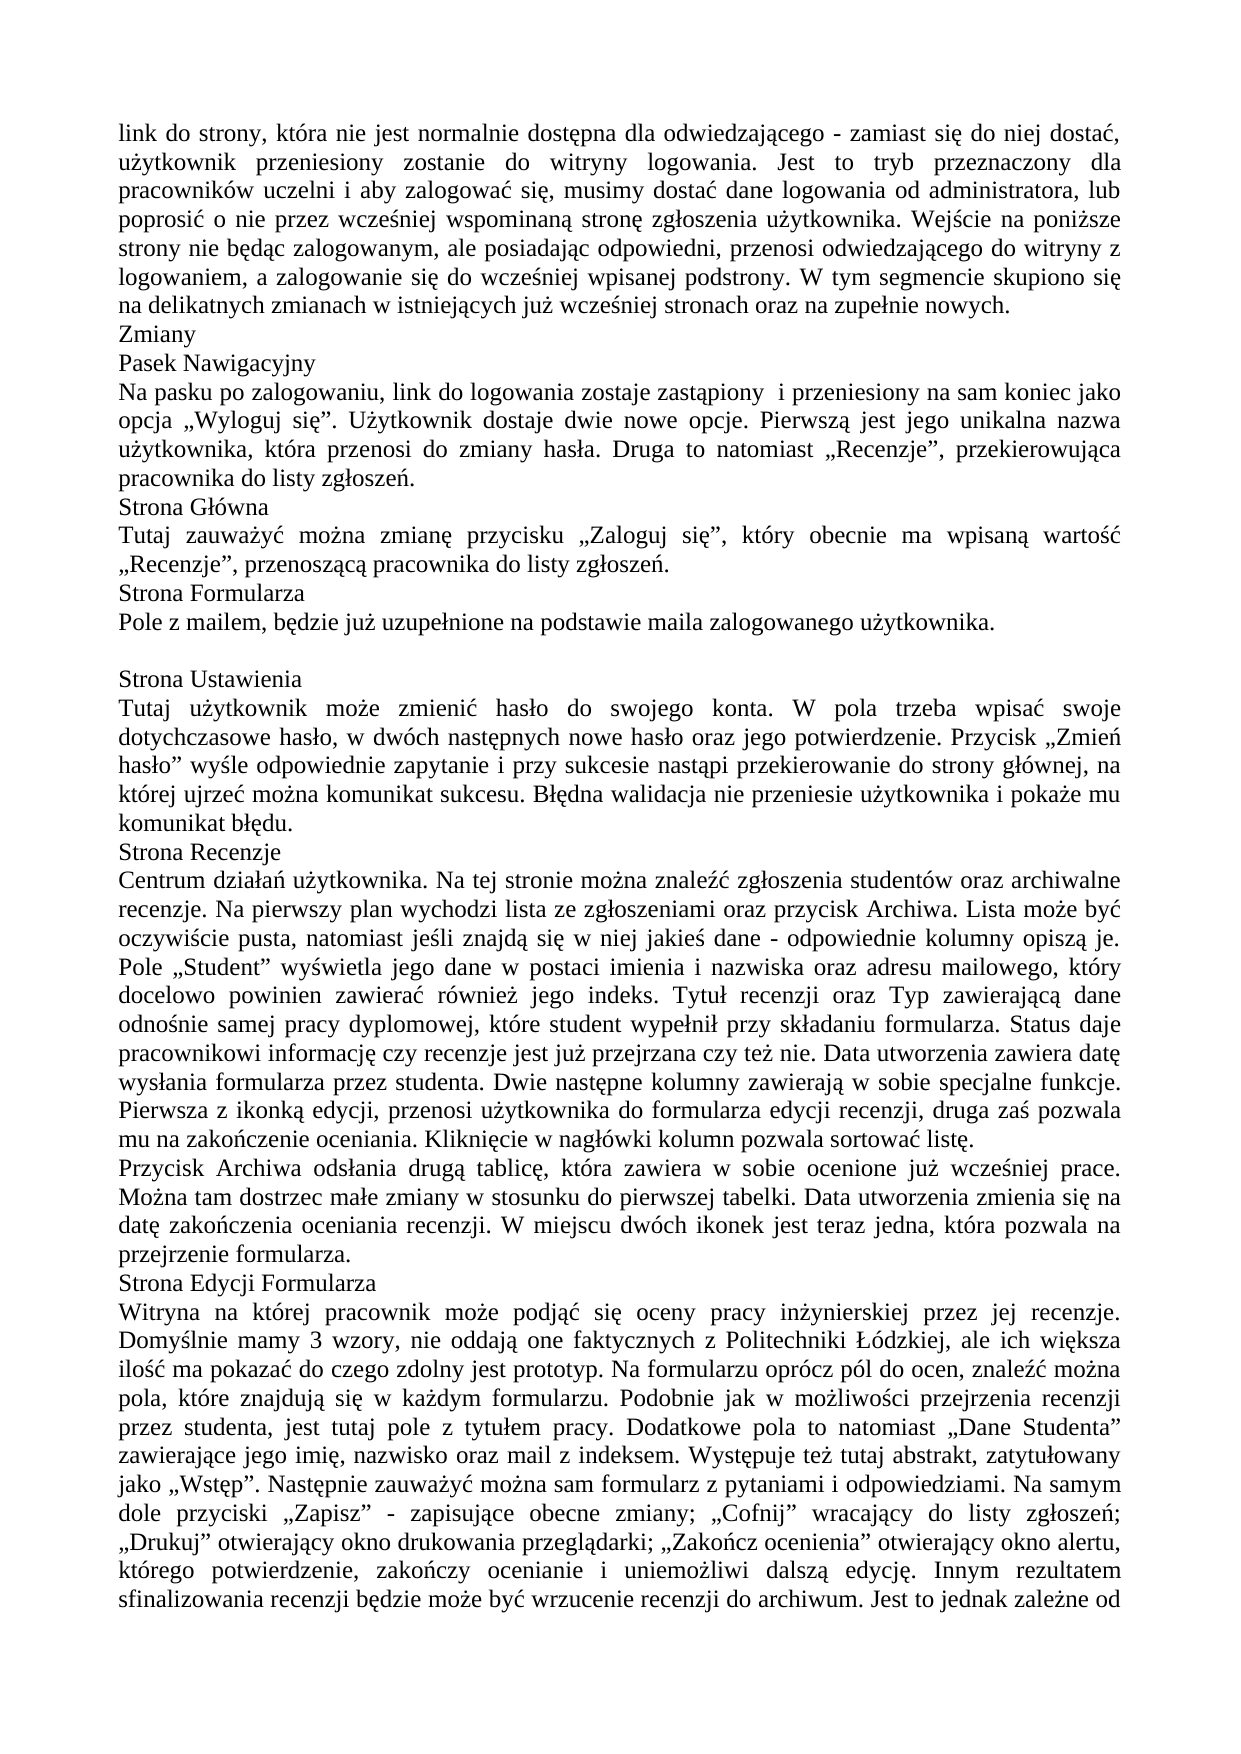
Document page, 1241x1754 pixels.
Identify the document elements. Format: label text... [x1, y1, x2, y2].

text Centrum działań użytkownika. Na tej stronie można znaleźć zgłoszenia studentów oraz archiwalne recenzje. Na pierwszy plan wychodzi lista ze zgłoszeniami oraz przycisk Archiwa. Lista może być oczywiście pusta, natomiast jeśli znajdą się w niej jakieś dane - odpowiednie kolumny opiszą je. Pole „Student” wyświetla jego dane w postaci imienia i nazwiska oraz adresu mailowego, który docelowo powinien zawierać również jego indeks. Tytuł recenzji oraz Typ zawierającą dane odnośnie samej pracy dyplomowej, które student wypełnił przy składaniu formularza. Status daje pracownikowi informację czy recenzje jest już przejrzana czy też nie. Data utworzenia zawiera datę wysłania formularza przez studenta. Dwie następne kolumny zawierają w sobie specjalne funkcje. Pierwsza z ikonką edycji, przenosi użytkownika do formularza edycji recenzji, druga zaś pozwala mu na zakończenie oceniania. Kliknięcie w nagłówki kolumn pozwala sortować listę. [118, 866, 1122, 1153]
text Strona Recenzje [118, 837, 1122, 866]
text Tutaj zauważyć można zmianę przycisku „Zaloguj się”, który obecnie ma wpisaną wartość „Recenzje”, przenoszącą pracownika do listy zgłoszeń. [118, 521, 1122, 578]
text Na pasku po zalogowaniu, link do logowania zostaje zastąpiony i przeniesiony na sam koniec jako opcja „Wyloguj się”. Użytkownik dostaje dwie nowe opcje. Pierwszą jest jego unikalna nazwa użytkownika, która przenosi do zmiany hasła. Druga to natomiast „Recenzje”, przekierowująca pracownika do listy zgłoszeń. [118, 377, 1122, 492]
text Strona Edycji Formularza [118, 1268, 1122, 1297]
text Przycisk Archiwa odsłania drugą tablicę, która zawiera w sobie ocenione już wcześniej prace. Można tam dostrzec małe zmiany w stosunku do pierwszej tabelki. Data utworzenia zmienia się na datę zakończenia oceniania recenzji. W miejscu dwóch ikonek jest teraz jedna, która pozwala na przejrzenie formularza. [118, 1153, 1122, 1268]
text Pole z mailem, będzie już uzupełnione na podstawie maila zalogowanego użytkownika. [118, 607, 1122, 636]
text Strona Główna [118, 492, 1122, 521]
text link do strony, która nie jest normalnie dostępna dla odwiedzającego - zamiast się do niej dostać, użytkownik przeniesiony zostanie do witryny logowania. Jest to tryb przeznaczony dla pracowników uczelni i aby zalogować się, musimy dostać dane logowania od administratora, lub poprosić o nie przez wcześniej wspominaną stronę zgłoszenia użytkownika. Wejście na poniższe strony nie będąc zalogowanym, ale posiadając odpowiedni, przenosi odwiedzającego do witryny z logowaniem, a zalogowanie się do wcześniej wpisanej podstrony. W tym segmencie skupiono się na delikatnych zmianach w istniejących już wcześniej stronach oraz na zupełnie nowych. [118, 118, 1122, 319]
text Witryna na której pracownik może podjąć się oceny pracy inżynierskiej przez jej recenzje. Domyślnie mamy 3 wzory, nie oddają one faktycznych z Politechniki Łódzkiej, ale ich większa ilość ma pokazać do czego zdolny jest prototyp. Na formularzu oprócz pól do ocen, znaleźć można pola, które znajdują się w każdym formularzu. Podobnie jak w możliwości przejrzenia recenzji przez studenta, jest tutaj pole z tytułem pracy. Dodatkowe pola to natomiast „Dane Studenta” zawierające jego imię, nazwisko oraz mail z indeksem. Występuje też tutaj abstrakt, zatytułowany jako „Wstęp”. Następnie zauważyć można sam formularz z pytaniami i odpowiedziami. Na samym dole przyciski „Zapisz” - zapisujące obecne zmiany; „Cofnij” wracający do listy zgłoszeń; „Drukuj” otwierający okno drukowania przeglądarki; „Zakończ ocenienia” otwierający okno alertu, którego potwierdzenie, zakończy ocenianie i uniemożliwi dalszą edycję. Innym rezultatem sfinalizowania recenzji będzie może być wrzucenie recenzji do archiwum. Jest to jednak zależne od [118, 1297, 1122, 1613]
text Pasek Nawigacyjny [118, 348, 1122, 377]
text Strona Ustawienia [118, 664, 1122, 693]
text Strona Formularza [118, 578, 1122, 607]
text Zmiany [118, 319, 1122, 348]
text Tutaj użytkownik może zmienić hasło do swojego konta. W pola trzeba wpisać swoje dotychczasowe hasło, w dwóch następnych nowe hasło oraz jego potwierdzenie. Przycisk „Zmień hasło” wyśle odpowiednie zapytanie i przy sukcesie nastąpi przekierowanie do strony głównej, na której ujrzeć można komunikat sukcesu. Błędna walidacja nie przeniesie użytkownika i pokaże mu komunikat błędu. [118, 693, 1122, 837]
